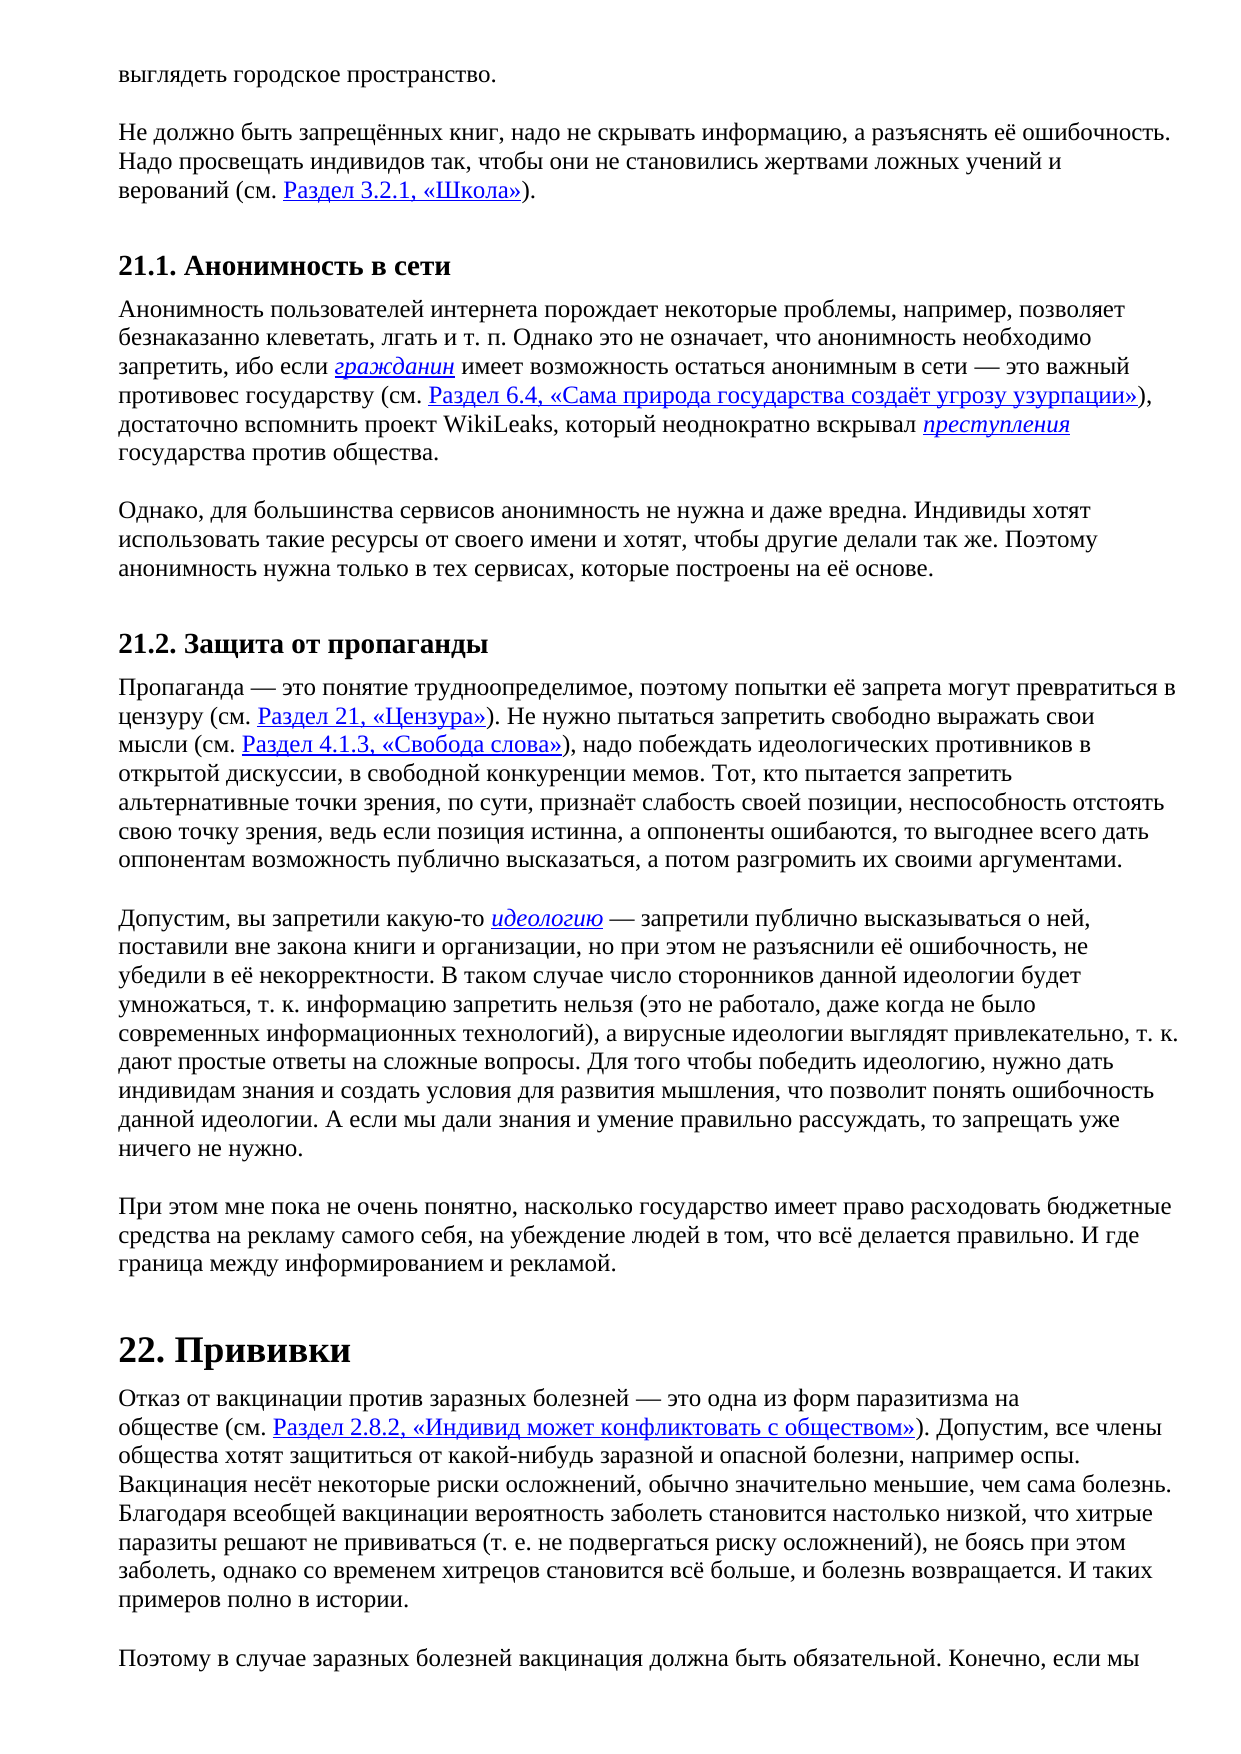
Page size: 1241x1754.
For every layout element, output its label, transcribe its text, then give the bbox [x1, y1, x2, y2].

text Отказ от вакцинации против заразных болезней — это одна из форм паразитизма на обществе (см. Раздел 2.8.2, «Индивид может конфликтовать с обществом»). Допустим, все члены общества хотят защититься от какой-нибудь заразной и опасной болезни, например оспы. Вакцинация несёт некоторые риски осложнений, обычно значительно меньшие, чем сама болезнь. Благодаря всеобщей вакцинации вероятность заболеть становится настолько низкой, что хитрые паразиты решают не прививаться (т. е. не подвергаться риску осложнений), не боясь при этом заболеть, однако со временем хитрецов становится всё больше, и болезнь возвращается. И таких примеров полно в истории. [118, 1383, 1181, 1613]
subtitle 21.1. Анонимность в сети [118, 248, 1181, 281]
text Однако, для большинства сервисов анонимность не нужна и даже вредна. Индивиды хотят использовать такие ресурсы от своего имени и хотят, чтобы другие делали так же. Поэтому анонимность нужна только в тех сервисах, которые построены на её основе. [118, 496, 1181, 582]
subtitle 21.2. Защита от пропаганды [118, 626, 1181, 659]
text Допустим, вы запретили какую-то идеологию — запретили публично высказываться о ней, поставили вне закона книги и организации, но при этом не разъяснили её ошибочность, не убедили в её некорректности. В таком случае число сторонников данной идеологии будет умножаться, т. к. информацию запретить нельзя (это не работало, даже когда не было современных информационных технологий), а вирусные идеологии выглядят привлекательно, т. к. дают простые ответы на сложные вопросы. Для того чтобы победить идеологию, нужно дать индивидам знания и создать условия для развития мышления, что позволит понять ошибочность данной идеологии. А если мы дали знания и умение правильно рассуждать, то запрещать уже ничего не нужно. [118, 903, 1181, 1161]
text Анонимность пользователей интернета порождает некоторые проблемы, например, позволяет безнаказанно клеветать, лгать и т. п. Однако это не означает, что анонимность необходимо запретить, ибо если гражданин имеет возможность остаться анонимным в сети — это важный противовес государству (см. Раздел 6.4, «Сама природа государства создаёт угрозу узурпации»), достаточно вспомнить проект WikiLeaks, который неоднократно вскрывал преступления государства против общества. [118, 294, 1181, 466]
text При этом мне пока не очень понятно, насколько государство имеет право расходовать бюджетные средства на рекламу самого себя, на убеждение людей в том, что всё делается правильно. И где граница между информированием и рекламой. [118, 1191, 1181, 1277]
text выглядеть городское пространство. [118, 59, 1181, 88]
text Не должно быть запрещённых книг, надо не скрывать информацию, а разъяснять её ошибочность. Надо просвещать индивидов так, чтобы они не становились жертвами ложных учений и верований (см. Раздел 3.2.1, «Школа»). [118, 117, 1181, 203]
text Поэтому в случае заразных болезней вакцинация должна быть обязательной. Конечно, если мы [118, 1643, 1181, 1671]
text Пропаганда — это понятие трудноопределимое, поэтому попытки её запрета могут превратиться в цензуру (см. Раздел 21, «Цензура»). Не нужно пытаться запретить свободно выражать свои мысли (см. Раздел 4.1.3, «Свобода слова»), надо побеждать идеологических противников в открытой дискуссии, в свободной конкуренции мемов. Тот, кто пытается запретить альтернативные точки зрения, по сути, признаёт слабость своей позиции, неспособность отстоять свою точку зрения, ведь если позиция истинна, а оппоненты ошибаются, то выгоднее всего дать оппонентам возможность публично высказаться, а потом разгромить их своими аргументами. [118, 672, 1181, 873]
subtitle 22. Прививки [118, 1327, 1181, 1371]
